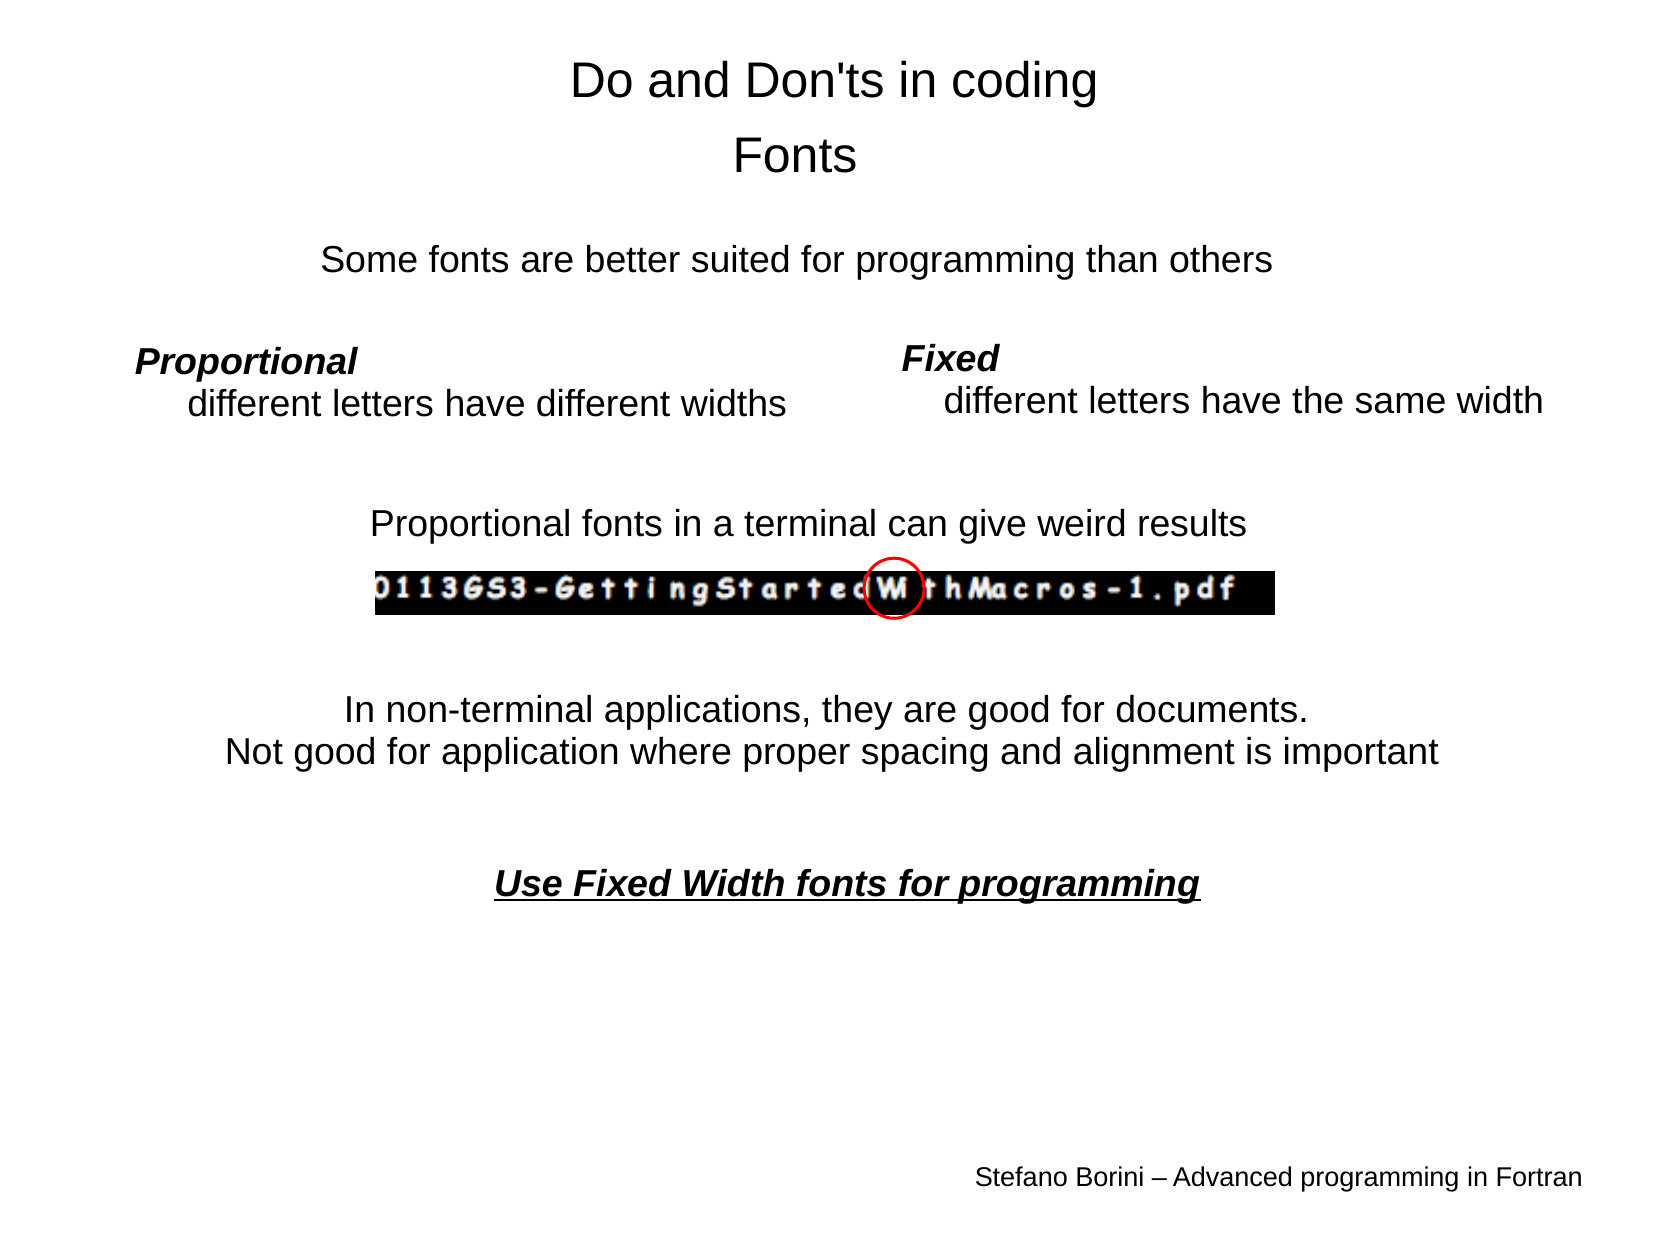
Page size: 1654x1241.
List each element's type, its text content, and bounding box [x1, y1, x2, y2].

text_box Proportional different letters have different widths [120, 333, 803, 432]
text_box In non-terminal applications, they are good for documents. Not good for application where proper spacing and alignment is important [210, 681, 1606, 781]
picture [375, 571, 877, 616]
text_box Fixed different letters have the same width [886, 330, 1561, 429]
text_box Proportional fonts in a terminal can give weird results [355, 495, 1265, 552]
text_box Fonts [717, 120, 873, 191]
text_box Some fonts are better suited for programming than others [305, 231, 1291, 331]
picture [866, 571, 922, 616]
text_box Do and Don'ts in coding [555, 44, 1171, 116]
text_box Stefano Borini – Advanced programming in Fortran [960, 1154, 1598, 1201]
text_box Use Fixed Width fonts for programming [479, 855, 1216, 912]
picture [911, 571, 1275, 616]
